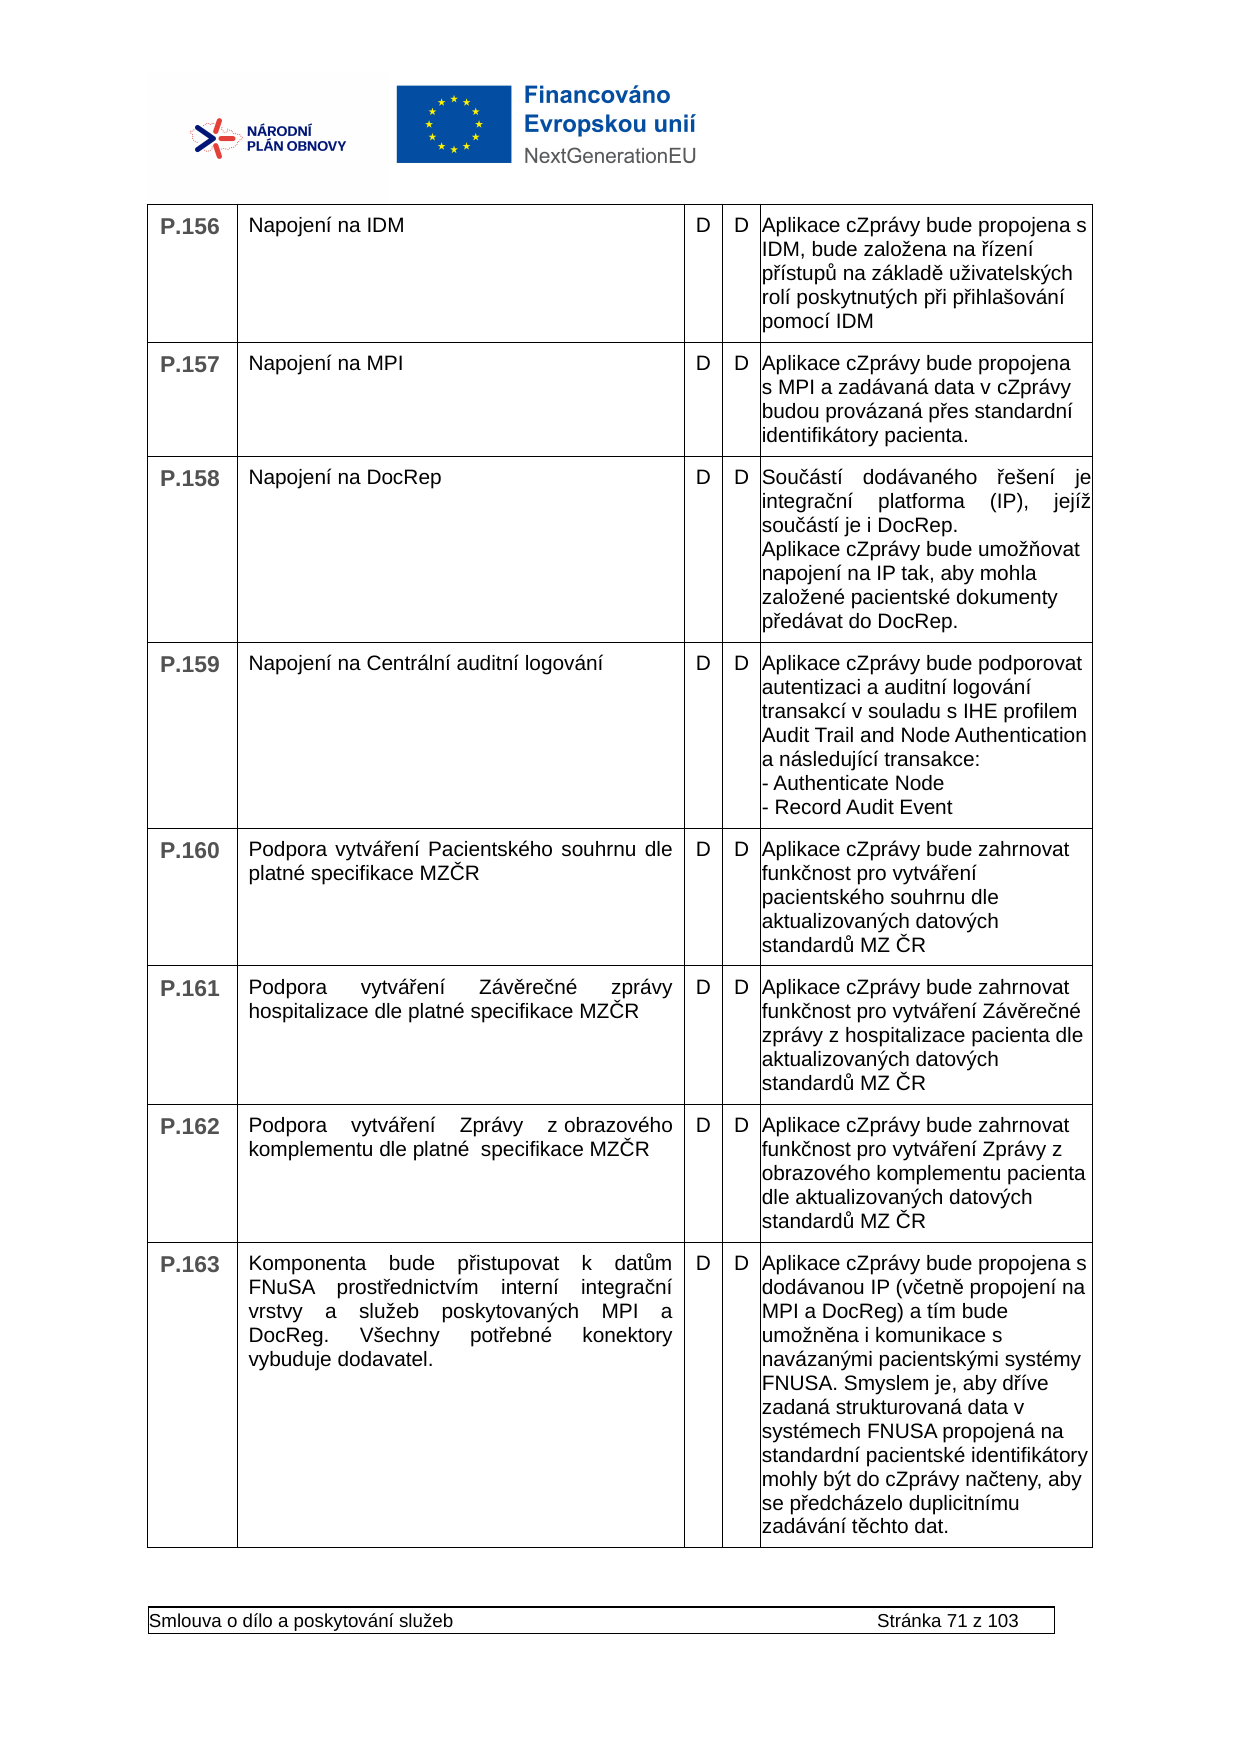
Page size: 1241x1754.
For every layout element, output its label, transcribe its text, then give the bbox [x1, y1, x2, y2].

table_cell Aplikace cZprávy bude propojena s MPI a zadávaná data v cZprávy budou provázaná přes standardní identifikátory pacienta. [761, 343, 1092, 456]
table_cell [148, 1105, 237, 1241]
table_cell D [723, 1105, 760, 1241]
table_cell D [685, 1243, 722, 1547]
table_cell D [723, 829, 760, 965]
table_cell D [685, 966, 722, 1103]
table_cell [148, 457, 237, 641]
table_cell Napojení na DocRep [238, 457, 684, 641]
table_cell Komponenta bude přistupovat k datům FNuSA prostřednictvím interní integrační vrstvy a služeb poskytovaných MPI a DocReg. Všechny potřebné konektory vybuduje dodavatel. [238, 1243, 684, 1547]
table_cell Napojení na MPI [238, 343, 684, 456]
table_cell Napojení na Centrální auditní logování [238, 643, 684, 827]
table_cell D [685, 643, 722, 827]
table_cell D [685, 343, 722, 456]
table_cell [148, 643, 237, 827]
table_cell D [685, 1105, 722, 1241]
table_cell Aplikace cZprávy bude zahrnovat funkčnost pro vytváření pacientského souhrnu dle aktualizovaných datových standardů MZ ČR [761, 829, 1092, 965]
table_cell D [723, 1243, 760, 1547]
table_cell D [723, 457, 760, 641]
table_cell D [723, 343, 760, 456]
table_cell D [685, 829, 722, 965]
table_cell [148, 343, 237, 456]
table_cell Aplikace cZprávy bude zahrnovat funkčnost pro vytváření Závěrečné zprávy z hospitalizace pacienta dle aktualizovaných datových standardů MZ ČR [761, 966, 1092, 1103]
table_cell Podpora vytváření Pacientského souhrnu dle platné specifikace MZČR [238, 829, 684, 965]
table_cell Napojení na IDM [238, 205, 684, 341]
table_cell D [723, 205, 760, 341]
table_cell [148, 1243, 237, 1547]
table_cell D [723, 643, 760, 827]
table_cell Podpora vytváření Závěrečné zprávy hospitalizace dle platné specifikace MZČR [238, 966, 684, 1103]
table_cell D [723, 966, 760, 1103]
table_cell Aplikace cZprávy bude propojena s IDM, bude založena na řízení přístupů na základě uživatelských rolí poskytnutých při přihlašování pomocí IDM [761, 205, 1092, 341]
table_cell Podpora vytváření Zprávy z obrazového komplementu dle platné specifikace MZČR [238, 1105, 684, 1241]
table_cell D [685, 457, 722, 641]
table_cell [148, 205, 237, 341]
table_cell Aplikace cZprávy bude zahrnovat funkčnost pro vytváření Zprávy z obrazového komplementu pacienta dle aktualizovaných datových standardů MZ ČR [761, 1105, 1092, 1241]
table_cell Aplikace cZprávy bude podporovat autentizaci a auditní logování transakcí v souladu s IHE profilem Audit Trail and Node Authentication a následující transakce: - Authenticate Node - Record Audit Event [761, 643, 1092, 827]
table_cell [148, 829, 237, 965]
table_cell Aplikace cZprávy bude propojena s dodávanou IP (včetně propojení na MPI a DocReg) a tím bude umožněna i komunikace s navázanými pacientskými systémy FNUSA. Smyslem je, aby dříve zadaná strukturovaná data v systémech FNUSA propojená na standardní pacientské identifikátory mohly být do cZprávy načteny, aby se předcházelo duplicitnímu zadávání těchto dat. [761, 1243, 1092, 1547]
table_cell D [685, 205, 722, 341]
table_cell [148, 966, 237, 1103]
table_cell Součástí dodávaného řešení je integrační platforma (IP), jejíž součástí je i DocRep. Aplikace cZprávy bude umožňovat napojení na IP tak, aby mohla založené pacientské dokumenty předávat do DocRep. [761, 457, 1092, 641]
